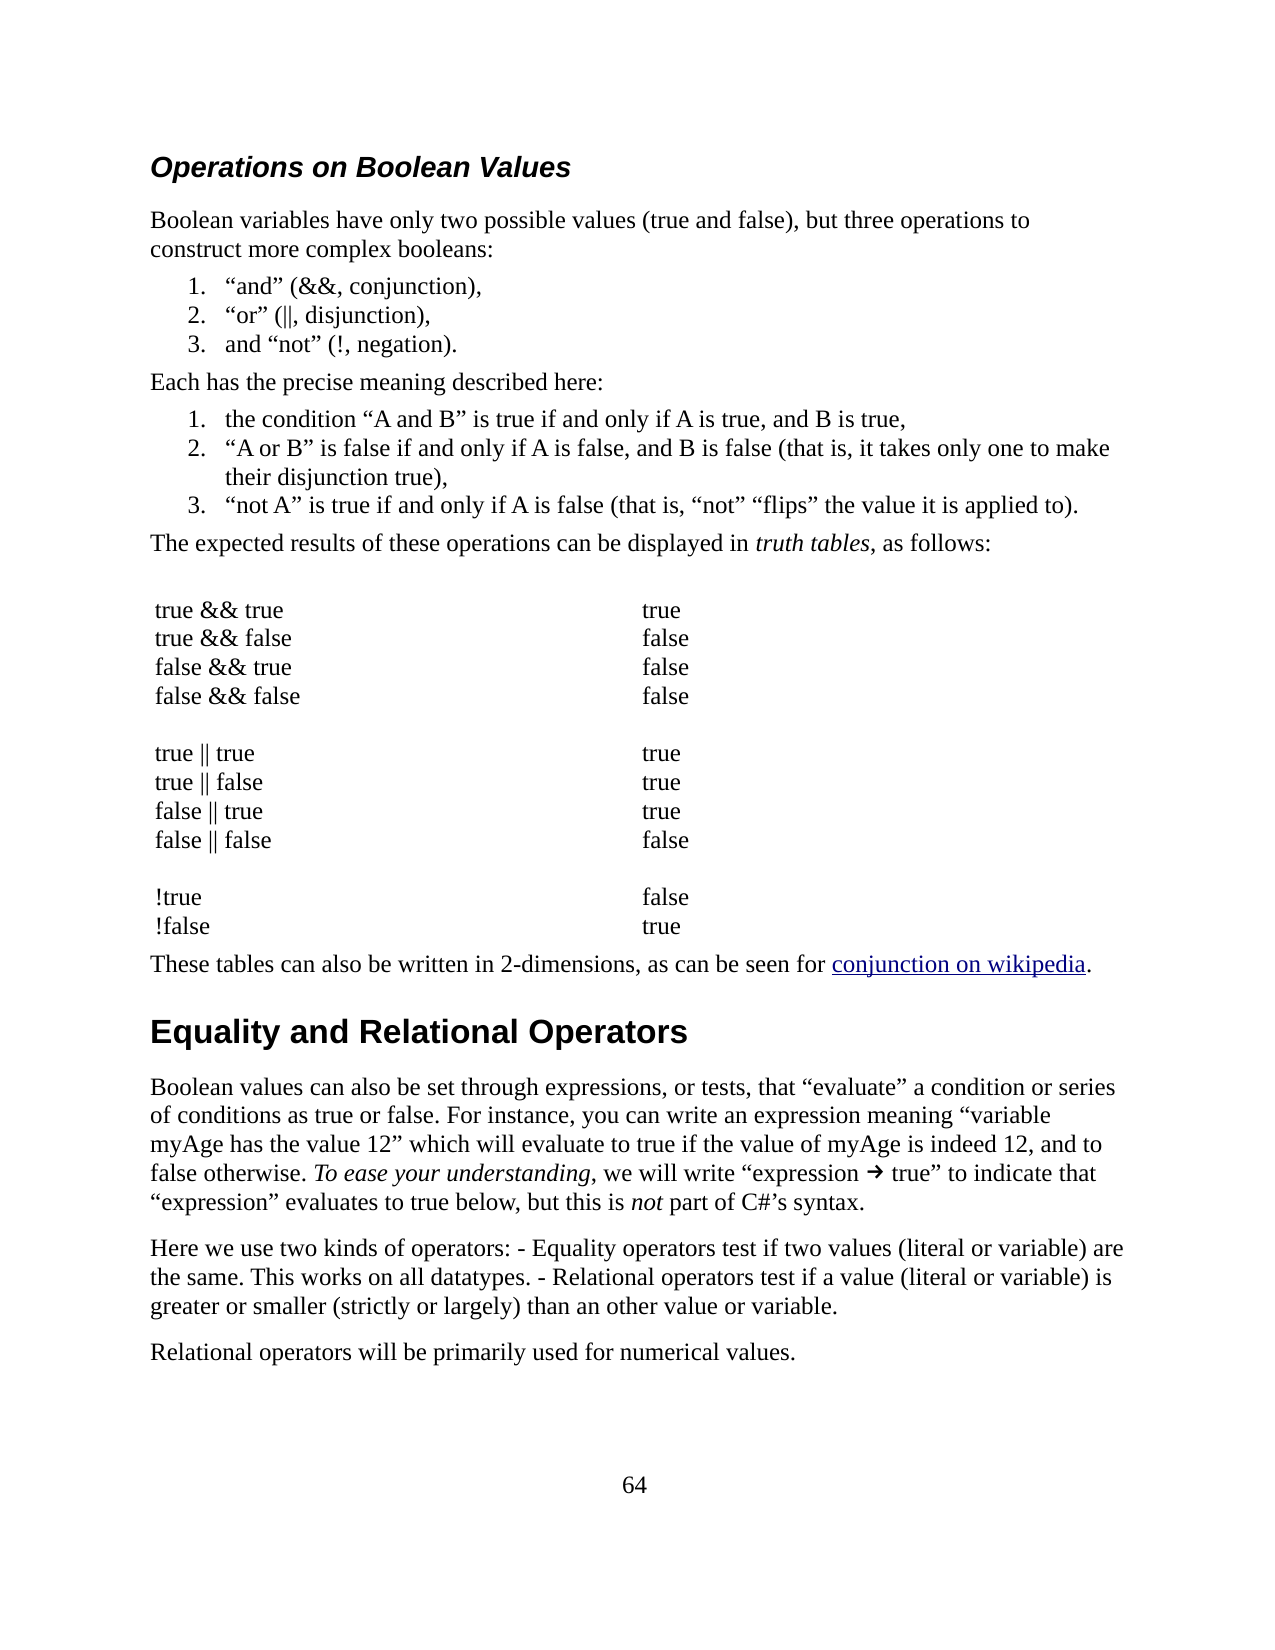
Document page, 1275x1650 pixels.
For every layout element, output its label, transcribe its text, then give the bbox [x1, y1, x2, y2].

list “not A” is true if and only if A is false (that is, “not” “flips” the value it is applied to). [187, 491, 1125, 519]
list “or” (||, disjunction), [187, 300, 1125, 329]
text Each has the precise meaning described here: [150, 367, 1125, 395]
table_cell true [638, 796, 1125, 825]
table_cell false && true [150, 652, 637, 681]
table_cell true [638, 739, 1125, 767]
list “and” (&&, conjunction), [187, 271, 1125, 300]
table_cell false [638, 681, 1125, 710]
table_cell false || false [150, 825, 637, 853]
table_header [150, 566, 637, 595]
table_cell false [638, 825, 1125, 853]
text Relational operators will be primarily used for numerical values. [150, 1337, 1125, 1366]
table_cell false [638, 652, 1125, 681]
table_cell true && false [150, 624, 637, 652]
text Here we use two kinds of operators: - Equality operators test if two values (literal or variable) are the same. This works on all datatypes. - Relational operators test if a value (literal or variable) is greater or smaller (strictly or largely) than an other value or variable. [150, 1233, 1125, 1319]
table_cell !false [150, 911, 637, 940]
table_cell true [638, 767, 1125, 796]
table_header [638, 566, 1125, 595]
table_cell true [638, 595, 1125, 623]
table_cell false && false [150, 681, 637, 710]
table_header [150, 854, 637, 882]
table_header [638, 710, 1125, 738]
table_cell !true [150, 882, 637, 911]
list and “not” (!, negation). [187, 329, 1125, 358]
subtitle Equality and Relational Operators [150, 1011, 1125, 1050]
table_header [150, 710, 637, 738]
text Boolean values can also be set through expressions, or tests, that “evaluate” a condition or series of conditions as true or false. For instance, you can write an expression meaning “variable myAge has the value 12” which will evaluate to true if the value of myAge is indeed 12, and to false otherwise. To ease your understanding, we will write “expression true” to indicate that “expression” evaluates to true below, but this is not part of C#’s syntax. [150, 1072, 1125, 1215]
text These tables can also be written in 2-dimensions, as can be seen for conjunction on wikipedia. [150, 949, 1125, 977]
table_cell true || false [150, 767, 637, 796]
text Boolean variables have only two possible values (true and false), but three operations to construct more complex booleans: [150, 205, 1125, 262]
list “A or B” is false if and only if A is false, and B is false (that is, it takes only one to make their disjunction true), [187, 433, 1125, 491]
table_cell true || true [150, 739, 637, 767]
list the condition “A and B” is true if and only if A is true, and B is true, [187, 404, 1125, 433]
text The expected results of these operations can be displayed in truth tables, as follows: [150, 528, 1125, 557]
table_cell true [638, 911, 1125, 940]
table_cell true && true [150, 595, 637, 623]
table_cell false || true [150, 796, 637, 825]
table_cell false [638, 624, 1125, 652]
subtitle Operations on Boolean Values [150, 150, 1125, 183]
table_header [638, 854, 1125, 882]
table_cell false [638, 882, 1125, 911]
